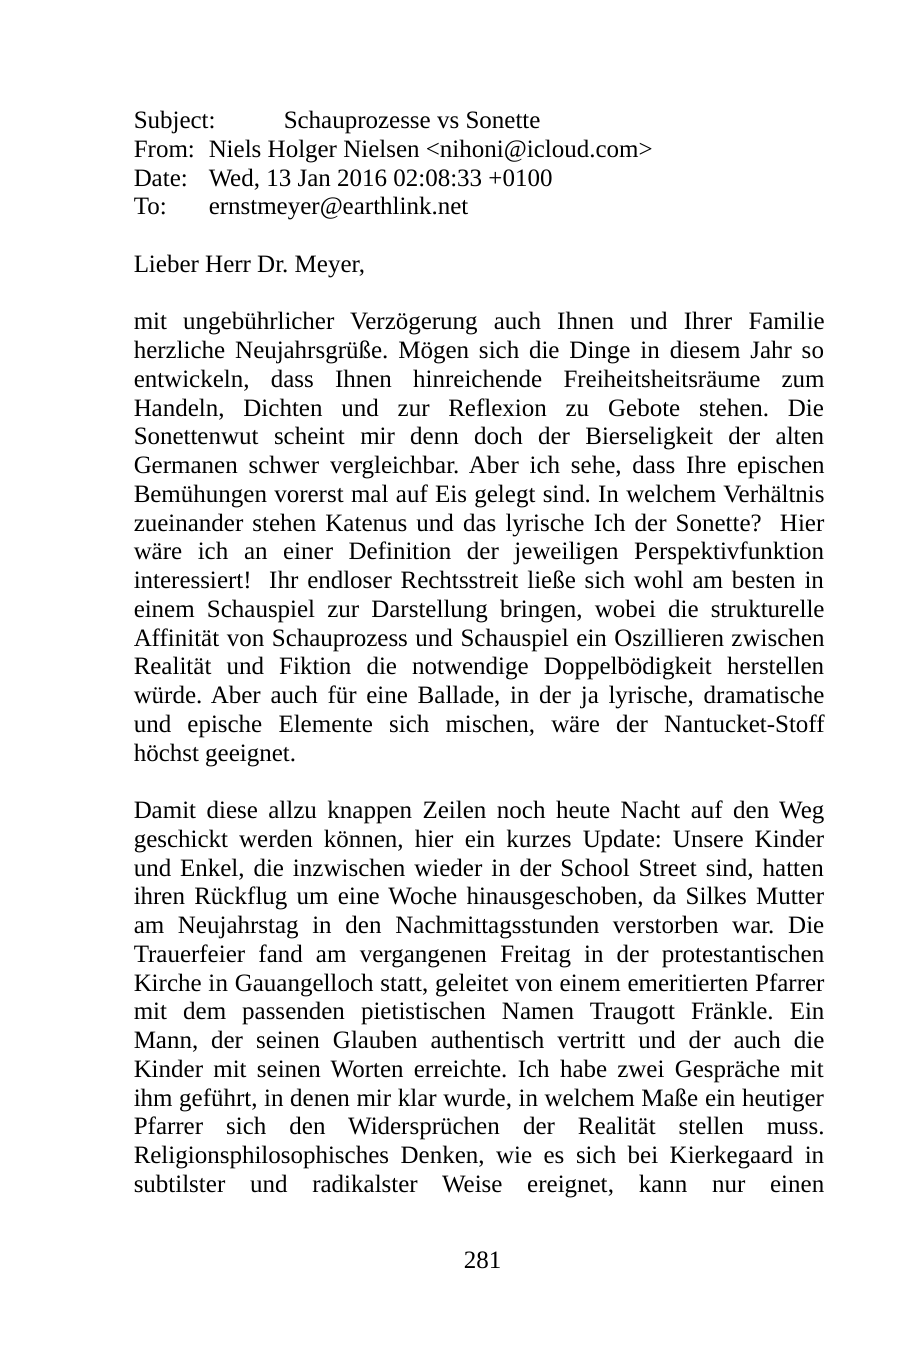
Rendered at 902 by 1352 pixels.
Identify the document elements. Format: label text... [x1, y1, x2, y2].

text Lieber Herr Dr. Meyer, [133, 249, 825, 278]
text To: ernstmeyer@earthlink.net [133, 191, 825, 220]
text Damit diese allzu knappen Zeilen noch heute Nacht auf den Weg geschickt werden können, hier ein kurzes Update: Unsere Kinder und Enkel, die inzwischen wieder in der School Street sind, hatten ihren Rückflug um eine Woche hinausgeschoben, da Silkes Mutter am Neujahrstag in den Nachmittagsstunden verstorben war. Die Trauerfeier fand am vergangenen Freitag in der protestantischen Kirche in Gauangelloch statt, geleitet von einem emeritierten Pfarrer mit dem passenden pietistischen Namen Traugott Fränkle. Ein Mann, der seinen Glauben authentisch vertritt und der auch die Kinder mit seinen Worten erreichte. Ich habe zwei Gespräche mit ihm geführt, in denen mir klar wurde, in welchem Maße ein heutiger Pfarrer sich den Widersprüchen der Realität stellen muss. Religionsphilosophisches Denken, wie es sich bei Kierkegaard in subtilster und radikalster Weise ereignet, kann nur einen [133, 795, 825, 1198]
text From: Niels Holger Nielsen <nihoni@icloud.com> [133, 134, 825, 163]
text Subject: Schauprozesse vs Sonette [133, 105, 825, 134]
text mit ungebührlicher Verzögerung auch Ihnen und Ihrer Familie herzliche Neujahrsgrüße. Mögen sich die Dinge in diesem Jahr so entwickeln, dass Ihnen hinreichende Freiheitsheitsräume zum Handeln, Dichten und zur Reflexion zu Gebote stehen. Die Sonettenwut scheint mir denn doch der Bierseligkeit der alten Germanen schwer vergleichbar. Aber ich sehe, dass Ihre epischen Bemühungen vorerst mal auf Eis gelegt sind. In welchem Verhältnis zueinander stehen Katenus und das lyrische Ich der Sonette? Hier wäre ich an einer Definition der jeweiligen Perspektivfunktion interessiert! Ihr endloser Rechtsstreit ließe sich wohl am besten in einem Schauspiel zur Darstellung bringen, wobei die strukturelle Affinität von Schauprozess und Schauspiel ein Oszillieren zwischen Realität und Fiktion die notwendige Doppelbödigkeit herstellen würde. Aber auch für eine Ballade, in der ja lyrische, dramatische und epische Elemente sich mischen, wäre der Nantucket-Stoff höchst geeignet. [133, 306, 825, 766]
text Date: Wed, 13 Jan 2016 02:08:33 +0100 [133, 163, 825, 191]
